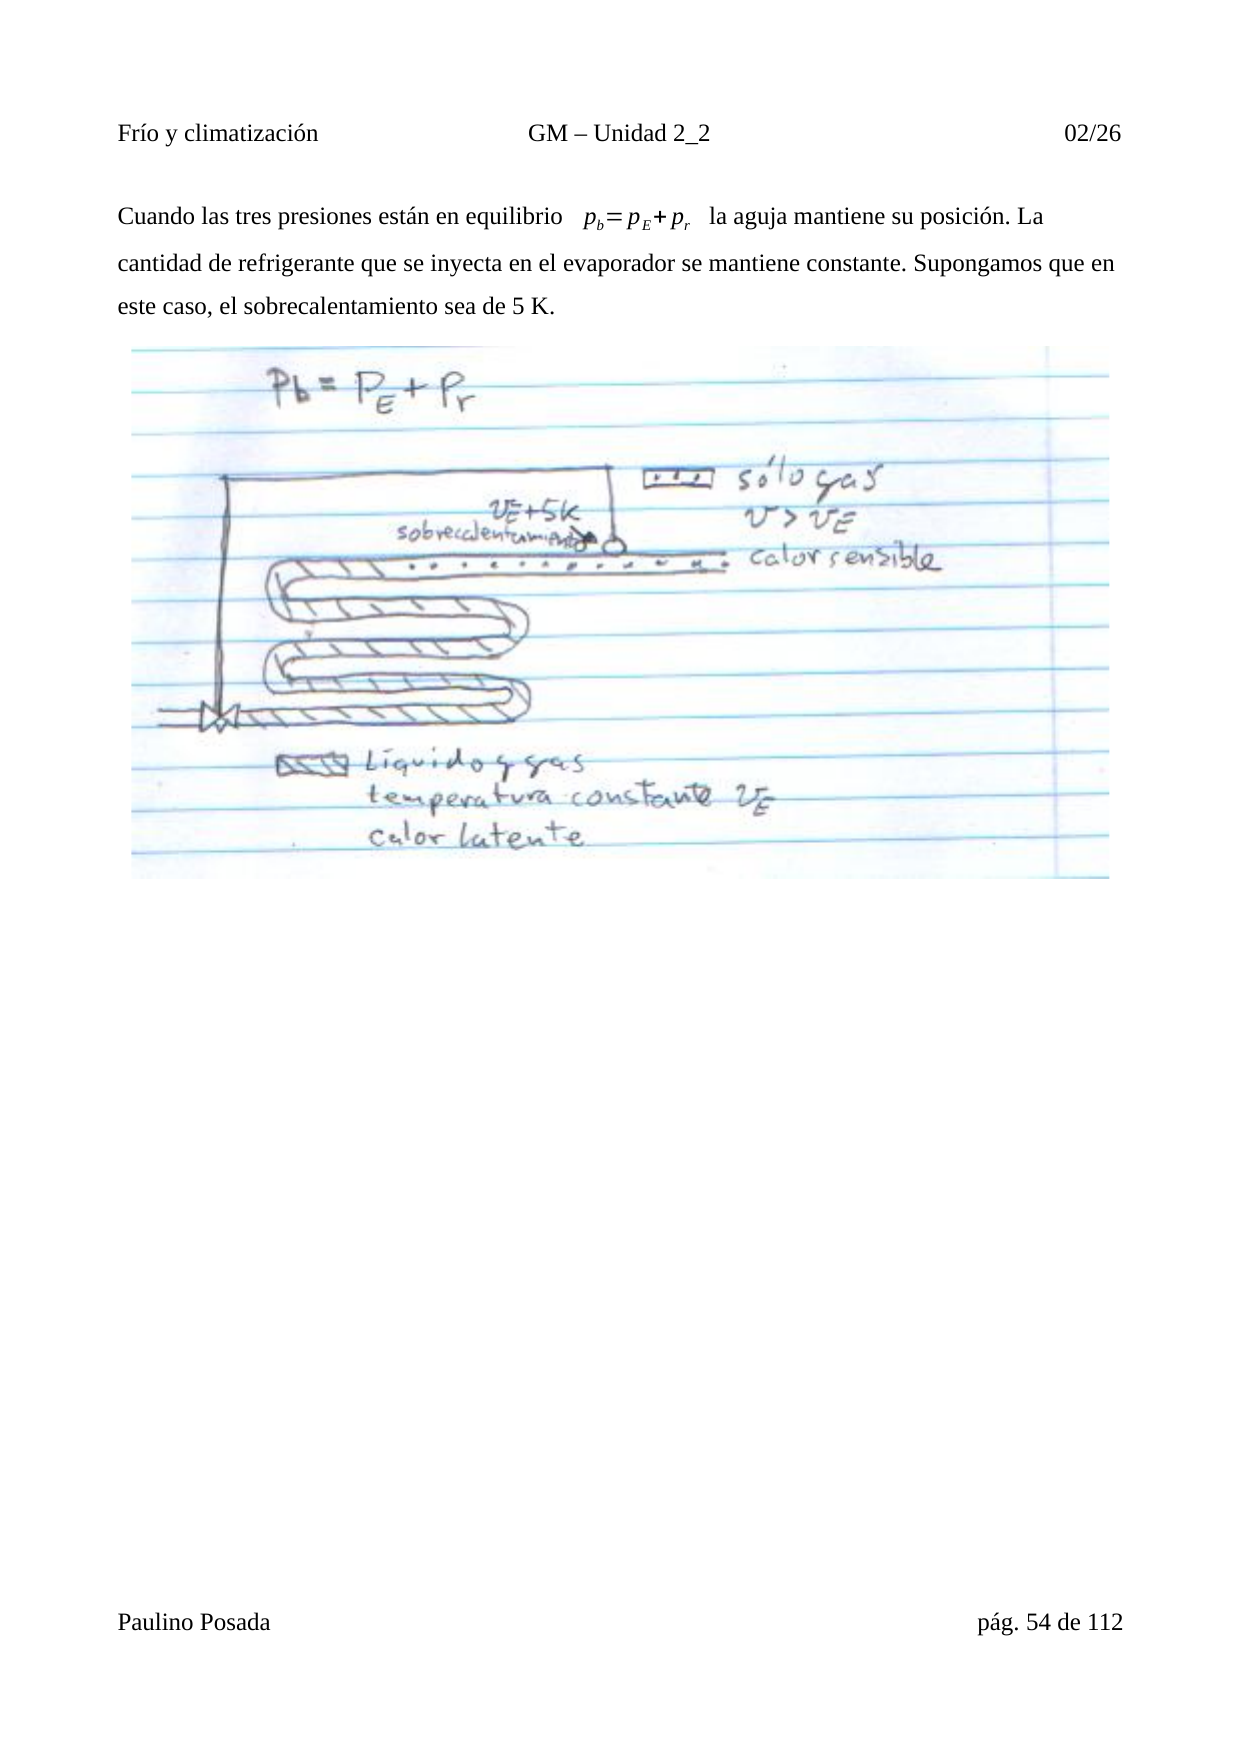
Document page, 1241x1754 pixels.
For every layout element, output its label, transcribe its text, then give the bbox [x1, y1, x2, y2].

picture [131, 346, 1110, 879]
text Cuando las tres presiones están en equilibriola aguja mantiene su posición. La cantidad de refrigerante que se inyecta en el evaporador se mantiene constante. Supongamos que en este caso, el sobrecalentamiento sea de 5 K. [117, 201, 1123, 320]
